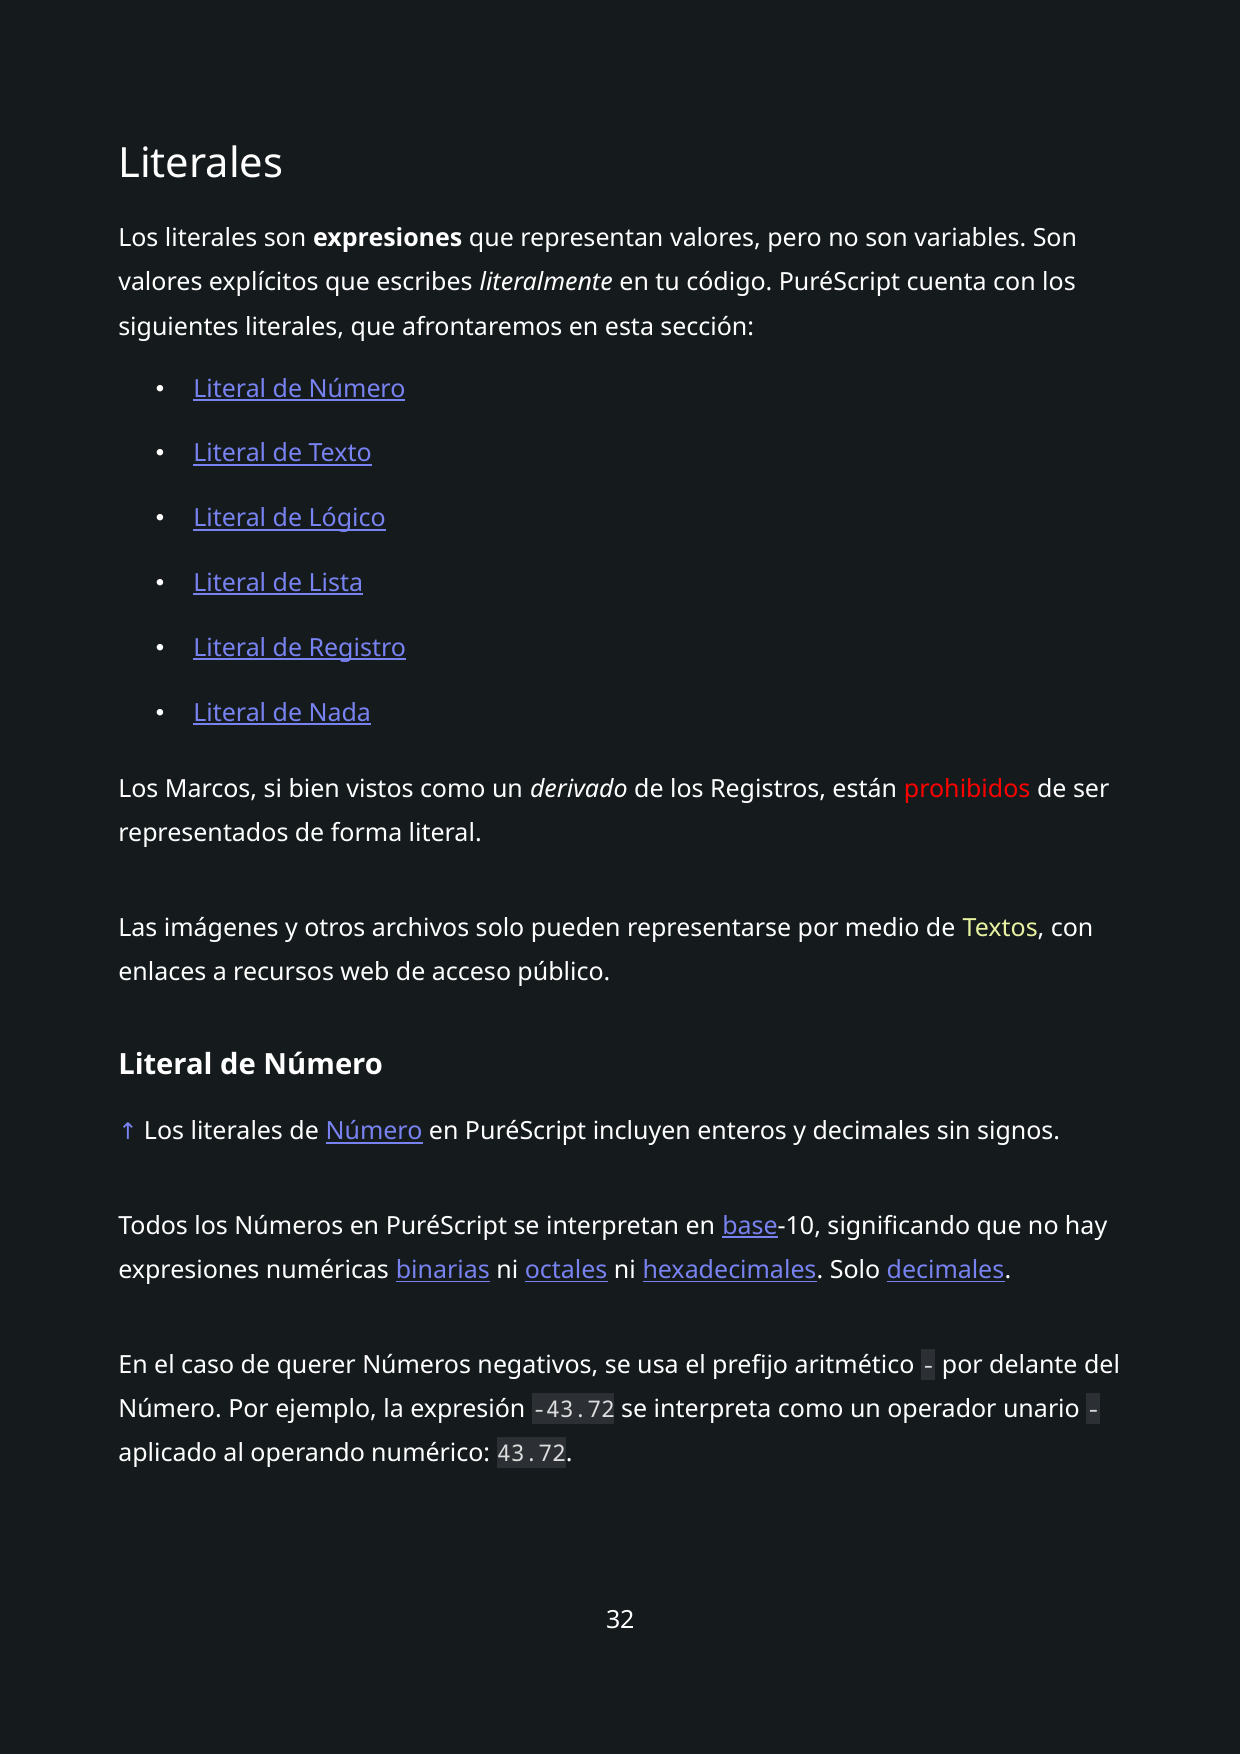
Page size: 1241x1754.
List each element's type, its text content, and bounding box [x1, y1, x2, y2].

text Los Marcos, si bien vistos como un derivado de los Registros, están prohibidos de ser representados de forma literal. [118, 771, 1122, 849]
list Literal de Registro [156, 629, 1122, 663]
list Literal de Nada [156, 694, 1122, 728]
list Literal de Texto [156, 435, 1122, 469]
text Los literales son expresiones que representan valores, pero no son variables. Son valores explícitos que escribes literalmente en tu código. PuréScript cuenta con los siguientes literales, que afrontaremos en esta sección: [118, 220, 1122, 342]
list Literal de Lógico [156, 500, 1122, 534]
list Literal de Lista [156, 564, 1122, 599]
list Literal de Número [156, 370, 1122, 404]
text ↑ Los literales de Número en PuréScript incluyen enteros y decimales sin signos. [118, 1113, 1122, 1147]
text En el caso de querer Números negativos, se usa el prefijo aritmético - por delante del Número. Por ejemplo, la expresión -43.72 se interpreta como un operador unario - aplicado al operando numérico: 43.72. [118, 1346, 1122, 1469]
subtitle Literal de Número [118, 1043, 1122, 1083]
text Las imágenes y otros archivos solo pueden representarse por medio de Textos, con enlaces a recursos web de acceso público. [118, 909, 1122, 988]
subtitle Literales [118, 133, 1122, 189]
text Todos los Números en PuréScript se interpretan en base-10, significando que no hay expresiones numéricas binarias ni octales ni hexadecimales. Solo decimales. [118, 1207, 1122, 1286]
